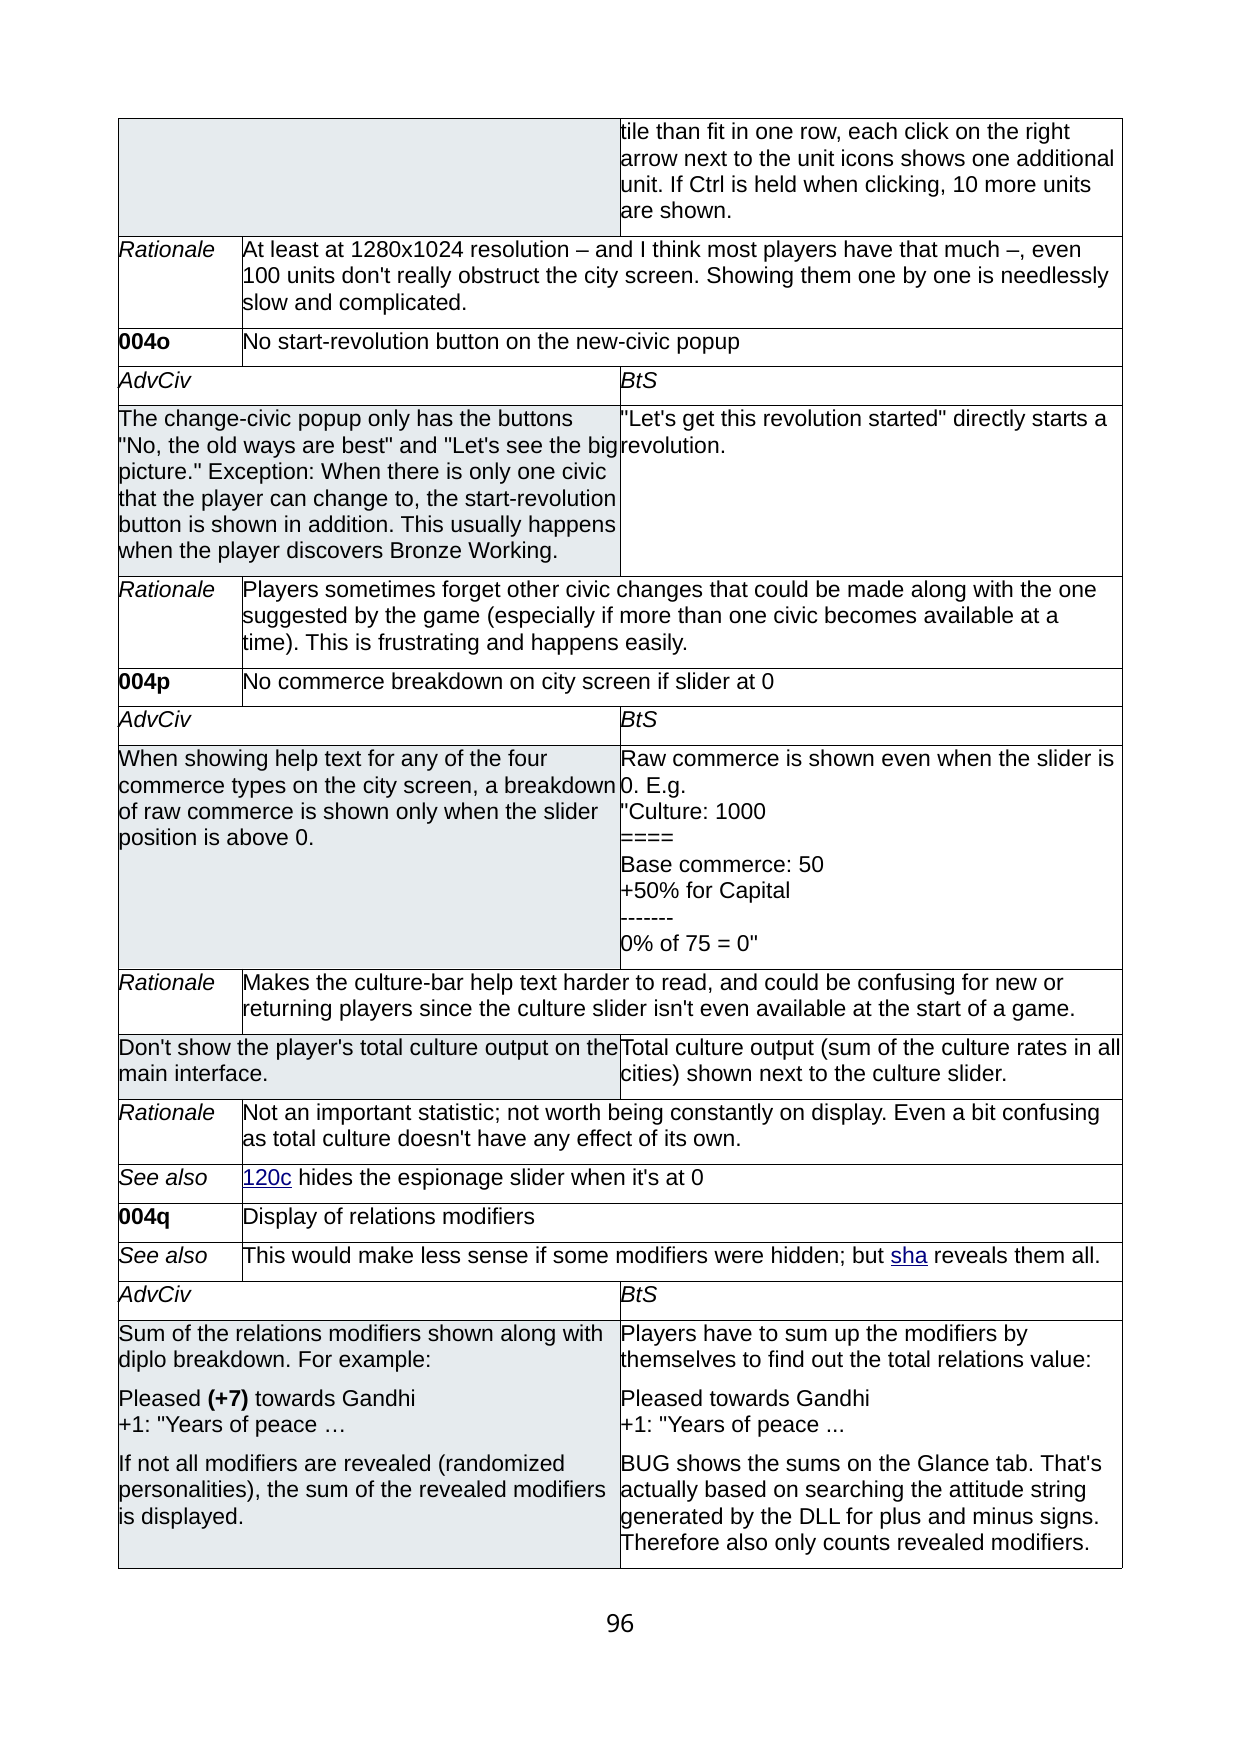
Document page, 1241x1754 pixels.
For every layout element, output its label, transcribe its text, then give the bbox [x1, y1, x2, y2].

table_cell Rationale [119, 237, 242, 328]
table_cell Makes the culture-bar help text harder to read, and could be confusing for new or returning players since the culture slider isn't even available at the start of a game. [243, 970, 1122, 1034]
table_cell Rationale [119, 577, 242, 667]
table_cell The change-civic popup only has the buttons "No, the old ways are best" and "Let's see the big picture." Exception: When there is only one civic that the player can change to, the start-revolution button is shown in addition. This usually happens when the player discovers Bronze Working. [119, 406, 620, 576]
table_cell AdvCiv [119, 707, 620, 745]
table_cell BtS [621, 367, 1122, 405]
table_cell 004p [119, 669, 242, 706]
table_cell Rationale [119, 1100, 242, 1164]
table_cell AdvCiv [119, 367, 620, 405]
table_cell At least at 1280x1024 resolution – and I think most players have that much –, even 100 units don't really obstruct the city screen. Showing them one by one is needlessly slow and complicated. [243, 237, 1122, 328]
table_cell tile than fit in one row, each click on the right arrow next to the unit icons shows one additional unit. If Ctrl is held when clicking, 10 more units are shown. [621, 119, 1122, 236]
table_cell Display of relations modifiers [243, 1204, 1122, 1242]
table_cell Players sometimes forget other civic changes that could be made along with the one suggested by the game (especially if more than one civic becomes available at a time). This is frustrating and happens easily. [243, 577, 1122, 667]
table_cell No commerce breakdown on city screen if slider at 0 [243, 669, 1122, 706]
table_cell Raw commerce is shown even when the slider is 0. E.g. "Culture: 1000 ==== Base commerce: 50 +50% for Capital ------- 0% of 75 = 0" [621, 746, 1122, 968]
table_cell Total culture output (sum of the culture rates in all cities) shown next to the culture slider. [621, 1035, 1122, 1099]
table_cell 120c hides the espionage slider when it's at 0 [243, 1165, 1122, 1203]
table_cell When showing help text for any of the four commerce types on the city screen, a breakdown of raw commerce is shown only when the slider position is above 0. [119, 746, 620, 968]
table_cell See also [119, 1165, 242, 1203]
table_cell Not an important statistic; not worth being constantly on display. Even a bit confusing as total culture doesn't have any effect of its own. [243, 1100, 1122, 1164]
table_cell BtS [621, 1282, 1122, 1319]
table_cell See also [119, 1243, 242, 1281]
table_cell Players have to sum up the modifiers by themselves to find out the total relations value: Pleased towards Gandhi +1: "Years of peace ... BUG shows the sums on the Glance tab. That's actually based on searching the attitude string generated by the DLL for plus and minus signs. Therefore also only counts revealed modifiers. [621, 1321, 1122, 1568]
table_cell 004q [119, 1204, 242, 1242]
table_cell Don't show the player's total culture output on the main interface. [119, 1035, 620, 1099]
table_cell BtS [621, 707, 1122, 745]
table_cell Sum of the relations modifiers shown along with diplo breakdown. For example: Pleased (+7) towards Gandhi +1: "Years of peace … If not all modifiers are revealed (randomized personalities), the sum of the revealed modifiers is displayed. [119, 1321, 620, 1568]
table_cell Rationale [119, 970, 242, 1034]
table_cell This would make less sense if some modifiers were hidden; but sha reveals them all. [243, 1243, 1122, 1281]
table_cell AdvCiv [119, 1282, 620, 1319]
table_cell "Let's get this revolution started" directly starts a revolution. [621, 406, 1122, 576]
table_cell [119, 119, 620, 236]
table_cell 004o [119, 329, 242, 366]
table_cell No start-revolution button on the new-civic popup [243, 329, 1122, 366]
